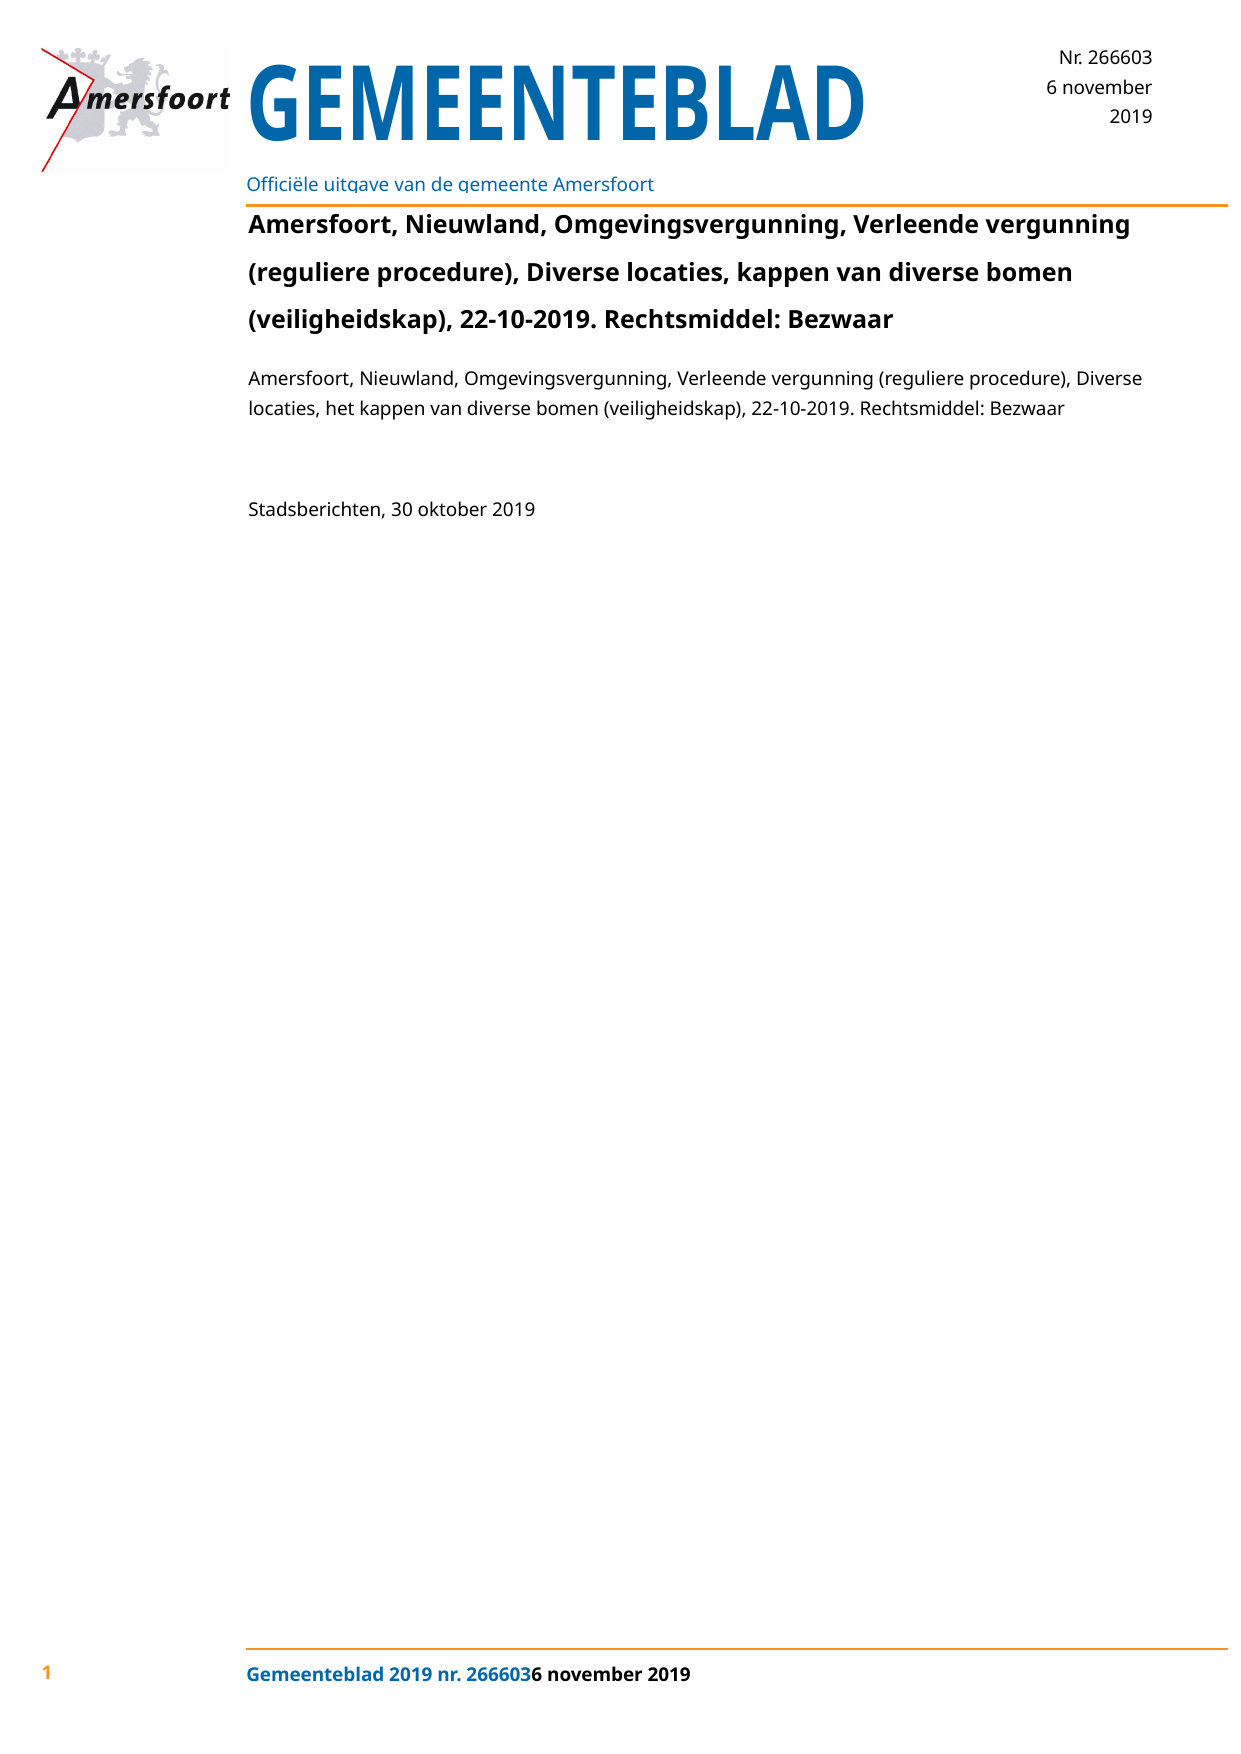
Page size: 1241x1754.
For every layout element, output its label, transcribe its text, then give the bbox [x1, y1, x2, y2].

picture [41, 47, 231, 172]
text Amersfoort, Nieuwland, Omgevingsvergunning, Verleende vergunning (reguliere procedure), Diverse locaties, kappen van diverse bomen (veiligheidskap), 22-10-2019. Rechtsmiddel: Bezwaar [248, 207, 1152, 336]
text Stadsberichten, 30 oktober 2019 [248, 496, 1152, 522]
text Amersfoort, Nieuwland, Omgevingsvergunning, Verleende vergunning (reguliere procedure), Diverse locaties, het kappen van diverse bomen (veiligheidskap), 22-10-2019. Rechtsmiddel: Bezwaar [248, 366, 1152, 421]
